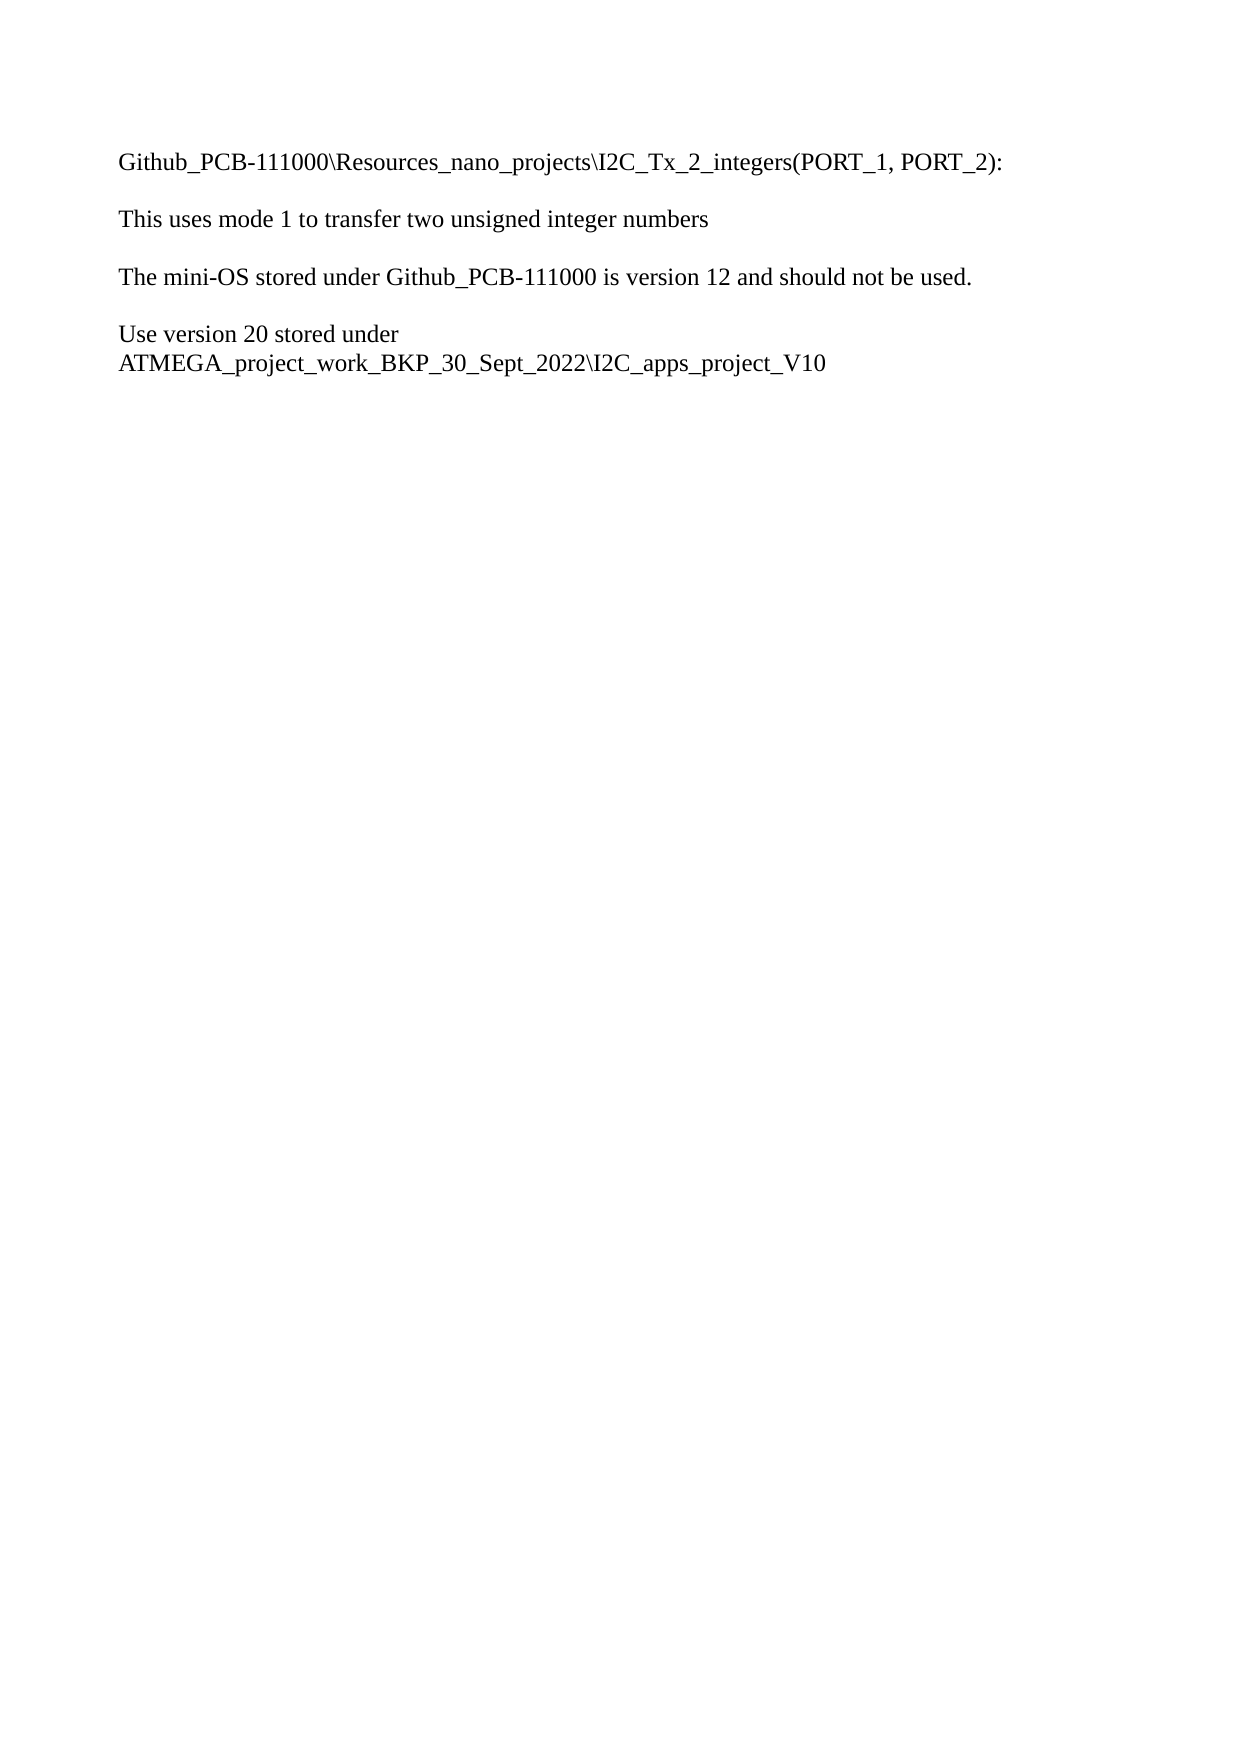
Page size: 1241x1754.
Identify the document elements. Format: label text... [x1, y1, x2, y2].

text The mini-OS stored under Github_PCB-111000 is version 12 and should not be used. [118, 262, 1122, 291]
text ATMEGA_project_work_BKP_30_Sept_2022\I2C_apps_project_V10 [118, 348, 1122, 377]
text Github_PCB-111000\Resources_nano_projects\I2C_Tx_2_integers(PORT_1, PORT_2): [118, 147, 1122, 176]
text This uses mode 1 to transfer two unsigned integer numbers [118, 204, 1122, 233]
text Use version 20 stored under [118, 319, 1122, 348]
